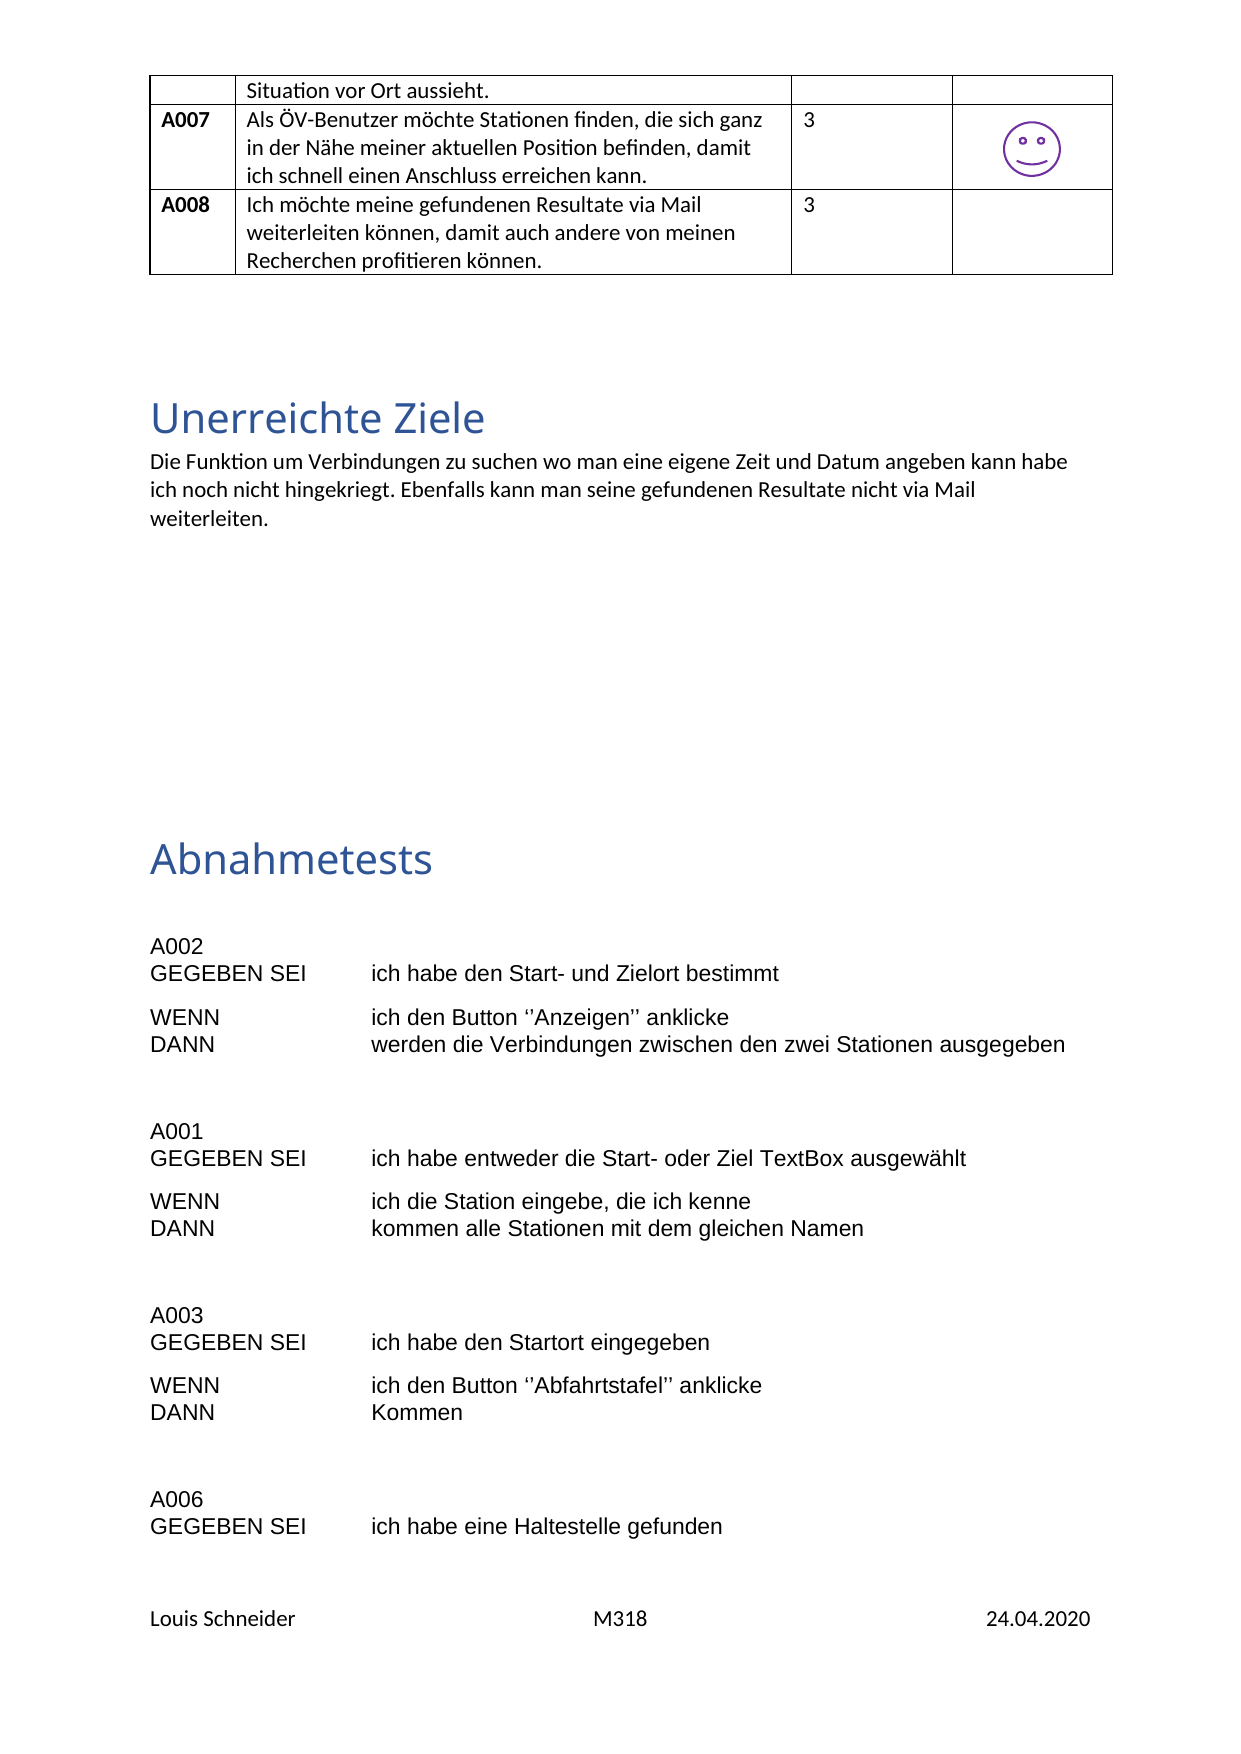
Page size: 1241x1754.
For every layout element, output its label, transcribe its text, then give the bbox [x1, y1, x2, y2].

table_cell [953, 190, 1112, 274]
text A006 GEGEBEN SEI ich habe eine Haltestelle gefunden [150, 1486, 1090, 1539]
subtitle Unerreichte Ziele [150, 389, 1090, 446]
table_cell Ich möchte meine gefundenen Resultate via Mail weiterleiten können, damit auch andere von meinen Recherchen profitieren können. [236, 190, 791, 274]
table_cell 3 [792, 190, 952, 274]
table_cell A008 [151, 190, 235, 274]
table_cell [953, 105, 1112, 189]
text A002 GEGEBEN SEI ich habe den Start- und Zielort bestimmt [150, 933, 1090, 986]
table_cell Als ÖV-Benutzer möchte Stationen finden, die sich ganz in der Nähe meiner aktuellen Position befinden, damit ich schnell einen Anschluss erreichen kann. [236, 105, 791, 189]
text WENN ich den Button ‘’Abfahrtstafel’’ anklicke DANN Kommen [150, 1372, 1090, 1426]
text A003 GEGEBEN SEI ich habe den Startort eingegeben [150, 1302, 1090, 1355]
text Die Funktion um Verbindungen zu suchen wo man eine eigene Zeit und Datum angeben kann habe ich noch nicht hingekriegt. Ebenfalls kann man seine gefundenen Resultate nicht via Mail weiterleiten. [150, 447, 1090, 532]
subtitle Abnahmetests [150, 830, 1090, 887]
table_cell 3 [792, 105, 952, 189]
table_cell [953, 76, 1112, 104]
text WENN ich die Station eingebe, die ich kenne DANN kommen alle Stationen mit dem gleichen Namen [150, 1188, 1090, 1241]
table_cell [151, 76, 235, 104]
table_cell A007 [151, 105, 235, 189]
table_cell [792, 76, 952, 104]
text WENN ich den Button ‘’Anzeigen’’ anklicke DANN werden die Verbindungen zwischen den zwei Stationen ausgegeben [150, 1004, 1090, 1057]
table_cell Situation vor Ort aussieht. [236, 76, 791, 104]
text A001 GEGEBEN SEI ich habe entweder die Start- oder Ziel TextBox ausgewählt [150, 1118, 1090, 1171]
